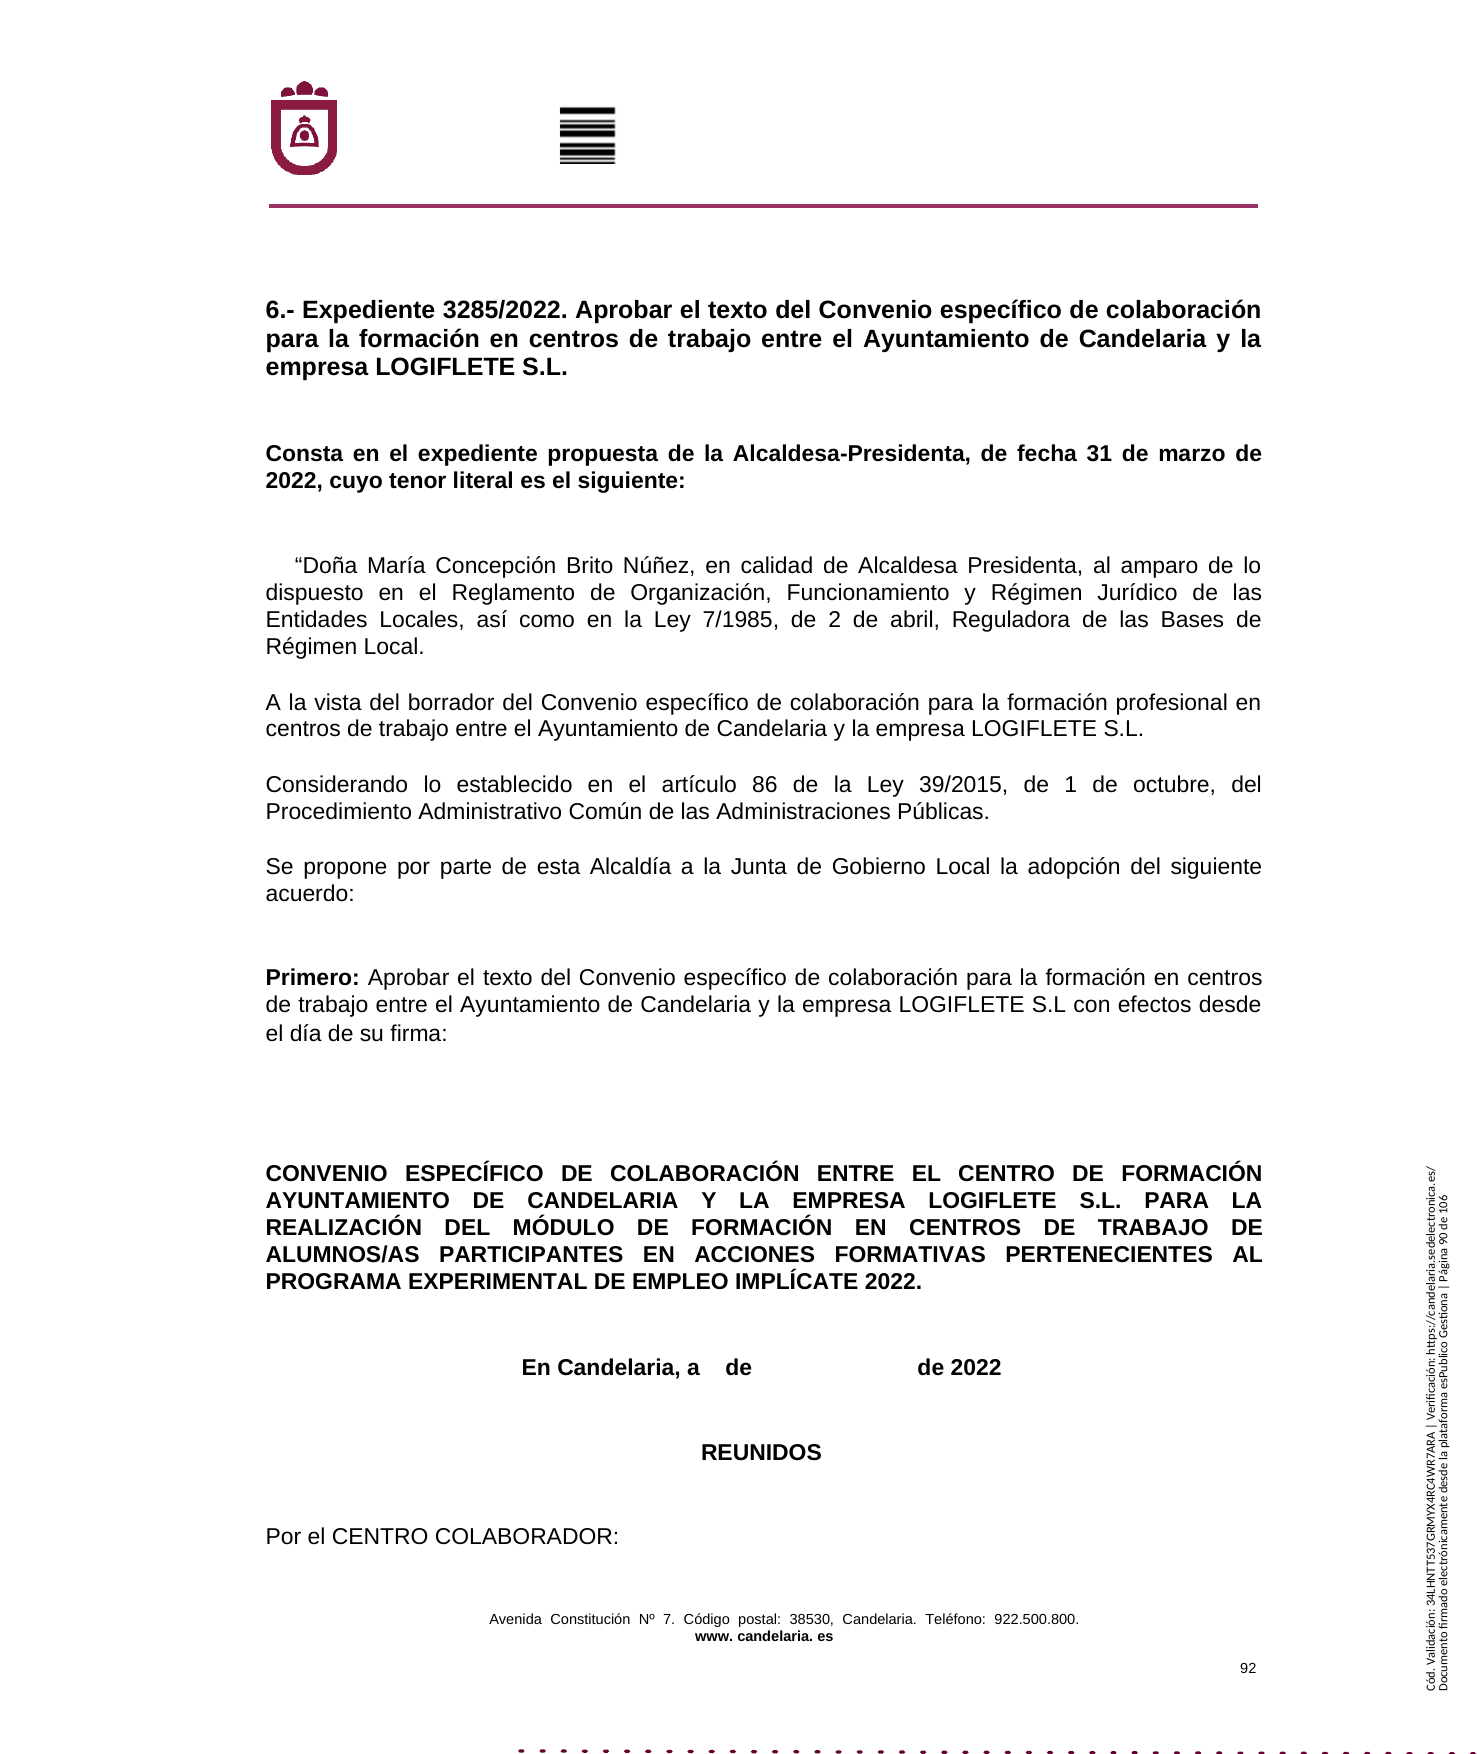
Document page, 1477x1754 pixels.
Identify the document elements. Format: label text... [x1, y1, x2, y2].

text Considerando lo establecido en el artículo 86 de la Ley 39/2015, de 1 de octubre, del Procedimiento Administrativo Común de las Administraciones Públicas. [265, 771, 1263, 824]
text Se propone por parte de esta Alcaldía a la Junta de Gobierno Local la adopción del siguiente acuerdo: [265, 853, 1263, 907]
text “Doña María Concepción Brito Núñez, en calidad de Alcaldesa Presidenta, al amparo de lo dispuesto en el Reglamento de Organización, Funcionamiento y Régimen Jurídico de las Entidades Locales, así como en la Ley 7/1985, de 2 de abril, Reguladora de las Bases de Régimen Local. [265, 552, 1263, 659]
text Primero: Aprobar el texto del Convenio específico de colaboración para la formación en centros de trabajo entre el Ayuntamiento de Candelaria y la empresa LOGIFLETE S.L con efectos desde el día de su firma: [265, 964, 1263, 1046]
text Consta en el expediente propuesta de la Alcaldesa-Presidenta, de fecha 31 de marzo de 2022, cuyo tenor literal es el siguiente: [265, 440, 1263, 493]
text 6.- Expediente 3285/2022. Aprobar el texto del Convenio específico de colaboración para la formación en centros de trabajo entre el Ayuntamiento de Candelaria y la empresa LOGIFLETE S.L. [265, 296, 1263, 381]
text CONVENIO ESPECÍFICO DE COLABORACIÓN ENTRE EL CENTRO DE FORMACIÓN AYUNTAMIENTO DE CANDELARIA Y LA EMPRESA LOGIFLETE S.L. PARA LA REALIZACIÓN DEL MÓDULO DE FORMACIÓN EN CENTROS DE TRABAJO DE ALUMNOS/AS PARTICIPANTES EN ACCIONES FORMATIVAS PERTENECIENTES AL PROGRAMA EXPERIMENTAL DE EMPLEO IMPLÍCATE 2022. [265, 1160, 1263, 1294]
text En Candelaria, a de de 2022 [259, 1352, 1270, 1380]
text A la vista del borrador del Convenio específico de colaboración para la formación profesional en centros de trabajo entre el Ayuntamiento de Candelaria y la empresa LOGIFLETE S.L. [265, 688, 1263, 742]
text Por el CENTRO COLABORADOR: [265, 1523, 1263, 1549]
subtitle REUNIDOS [259, 1438, 1269, 1465]
